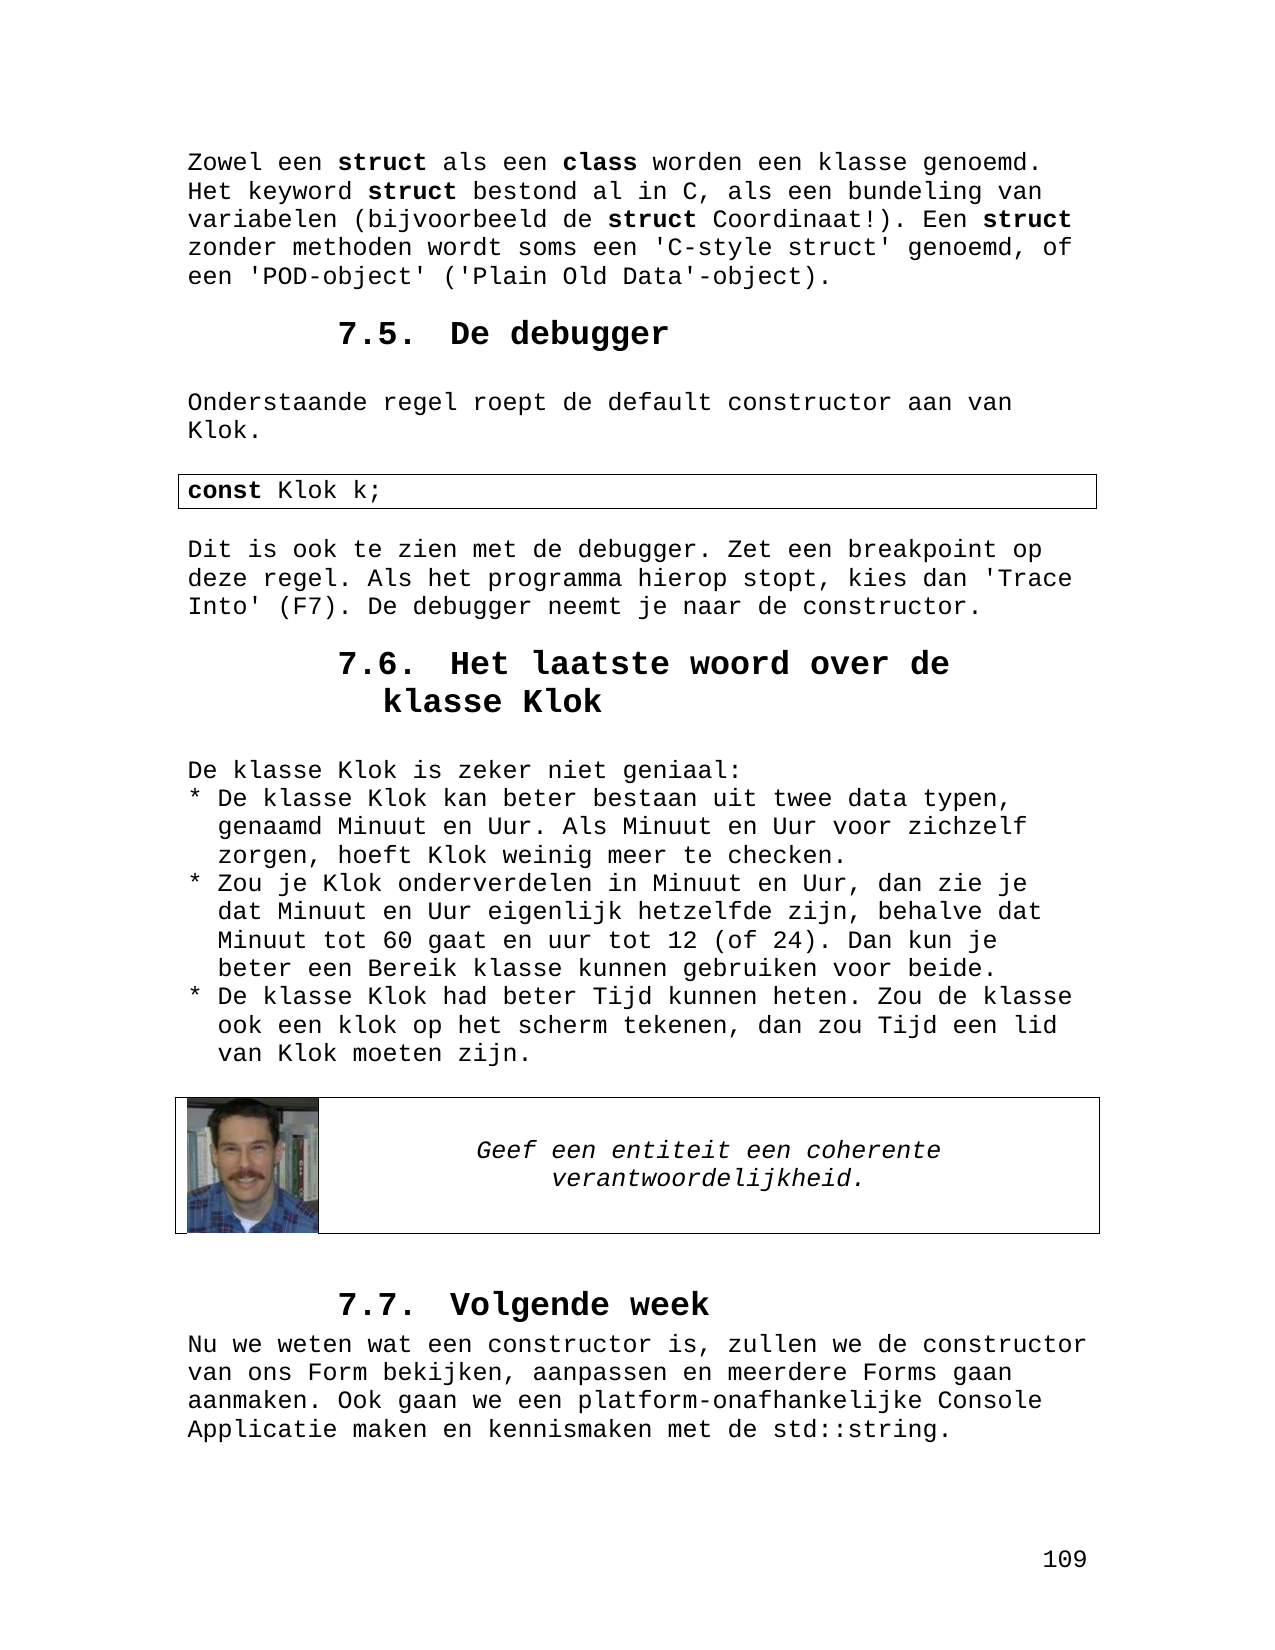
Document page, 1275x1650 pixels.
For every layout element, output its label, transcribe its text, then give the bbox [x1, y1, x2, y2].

text genaamd Minuut en Uur. Als Minuut en Uur voor zichzelf [187, 814, 1087, 842]
text Zowel een struct als een class worden een klasse genoemd. Het keyword struct bestond al in C, als een bundeling van variabelen (bijvoorbeeld de struct Coordinaat!). Een struct zonder methoden wordt soms een 'C-style struct' genoemd, of een 'POD-object' ('Plain Old Data'-object). [187, 150, 1087, 292]
text const Klok k; [179, 475, 1096, 508]
table_header Geef een entiteit een coherente verantwoordelijkheid. [319, 1098, 1099, 1233]
text * Zou je Klok onderverdelen in Minuut en Uur, dan zie je [187, 871, 1087, 899]
subtitle Volgende week [337, 1287, 1087, 1325]
text Onderstaande regel roept de default constructor aan van Klok. [187, 389, 1087, 446]
table_header [176, 1098, 318, 1234]
text dat Minuut en Uur eigenlijk hetzelfde zijn, behalve dat [187, 899, 1087, 927]
text * De klasse Klok kan beter bestaan uit twee data typen, [187, 786, 1087, 814]
text * De klasse Klok had beter Tijd kunnen heten. Zou de klasse [187, 984, 1087, 1012]
text ook een klok op het scherm tekenen, dan zou Tijd een lid [187, 1012, 1087, 1041]
text Dit is ook te zien met de debugger. Zet een breakpoint op deze regel. Als het programma hierop stopt, kies dan 'Trace Into' (F7). De debugger neemt je naar de constructor. [187, 537, 1087, 622]
text van Klok moeten zijn. [187, 1041, 1087, 1069]
subtitle Het laatste woord over de klasse Klok [337, 647, 1087, 723]
text zorgen, hoeft Klok weinig meer te checken. [187, 842, 1087, 871]
text Minuut tot 60 gaat en uur tot 12 (of 24). Dan kun je [187, 927, 1087, 956]
picture [187, 1098, 319, 1233]
text Nu we weten wat een constructor is, zullen we de constructor van ons Form bekijken, aanpassen en meerdere Forms gaan aanmaken. Ook gaan we een platform-onafhankelijke Console Applicatie maken en kennismaken met de std::string. [187, 1331, 1087, 1445]
text beter een Bereik klasse kunnen gebruiken voor beide. [187, 956, 1087, 984]
subtitle De debugger [337, 317, 1087, 354]
text De klasse Klok is zeker niet geniaal: [187, 757, 1087, 786]
